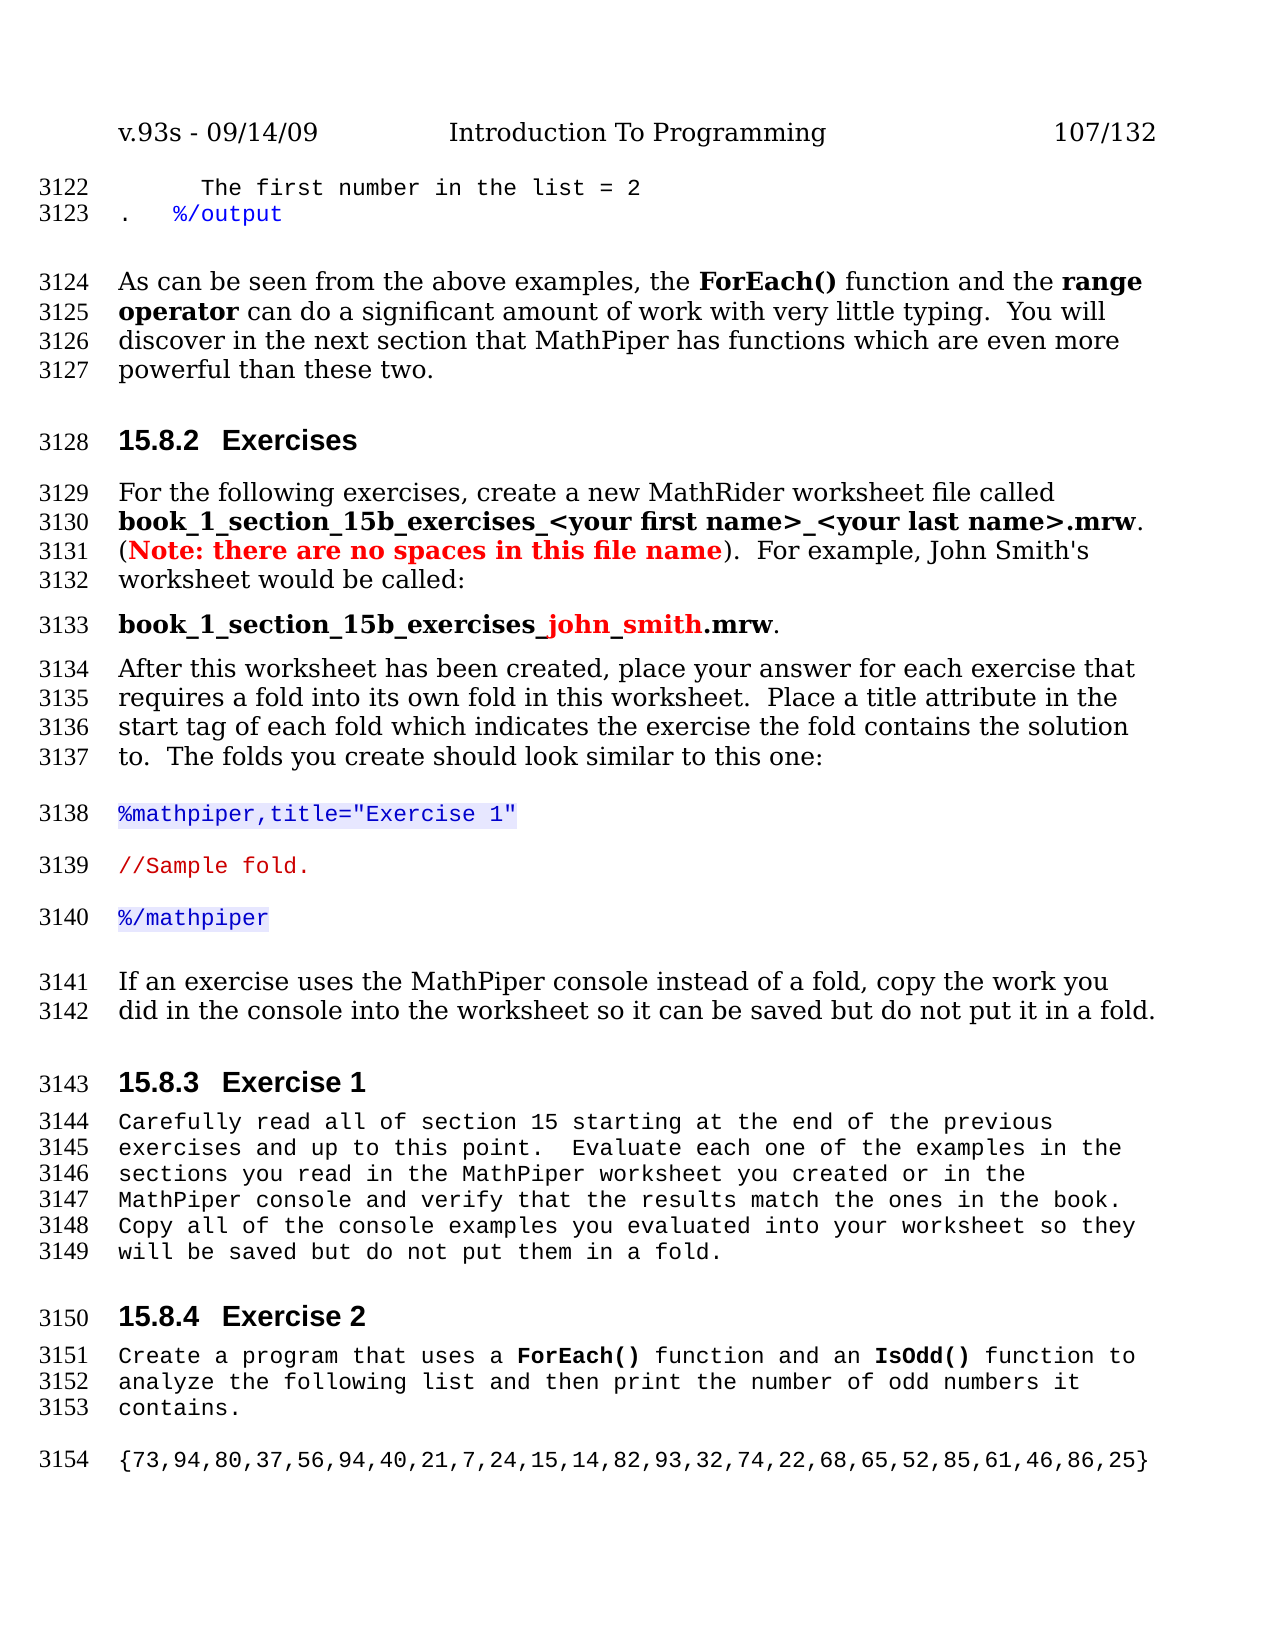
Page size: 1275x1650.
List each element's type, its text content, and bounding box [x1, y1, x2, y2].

text The first number in the list = 2 [118, 177, 1157, 203]
text %/mathpiper [118, 907, 1157, 932]
text For the following exercises, create a new MathRider worksheet file called book_1_section_15b_exercises_<your first name>_<your last name>.mrw. (Note: there are no spaces in this file name). For example, John Smith's worksheet would be called: [118, 478, 1157, 595]
text //Sample fold. [118, 855, 1157, 881]
text %mathpiper,title="Exercise 1" [118, 803, 1157, 829]
text As can be seen from the above examples, the ForEach() function and the range operator can do a significant amount of work with very little typing. You will discover in the next section that MathPiper has functions which are even more powerful than these two. [118, 267, 1157, 384]
subtitle Exercise 2 [118, 1299, 1157, 1332]
text After this worksheet has been created, place your answer for each exercise that requires a fold into its own fold in this worksheet. Place a title attribute in the start tag of each fold which indicates the exercise the fold contains the solution to. The folds you create should look similar to this one: [118, 654, 1157, 771]
text . %/output [118, 203, 1157, 229]
subtitle Exercises [118, 423, 1157, 457]
text Create a program that uses a ForEach() function and an IsOdd() function to analyze the following list and then print the number of odd numbers it contains. [118, 1344, 1157, 1422]
text {73,94,80,37,56,94,40,21,7,24,15,14,82,93,32,74,22,68,65,52,85,61,46,86,25} [118, 1448, 1157, 1474]
text If an exercise uses the MathPiper console instead of a fold, copy the work you did in the console into the worksheet so it can be saved but do not put it in a fold. [118, 967, 1157, 1026]
subtitle Exercise 1 [118, 1065, 1157, 1098]
text Carefully read all of section 15 starting at the end of the previous exercises and up to this point. Evaluate each one of the examples in the sections you read in the MathPiper worksheet you created or in the MathPiper console and verify that the results match the ones in the book. Copy all of the console examples you evaluated into your worksheet so they will be saved but do not put them in a fold. [118, 1110, 1157, 1266]
text book_1_section_15b_exercises_john_smith.mrw. [118, 610, 1157, 639]
